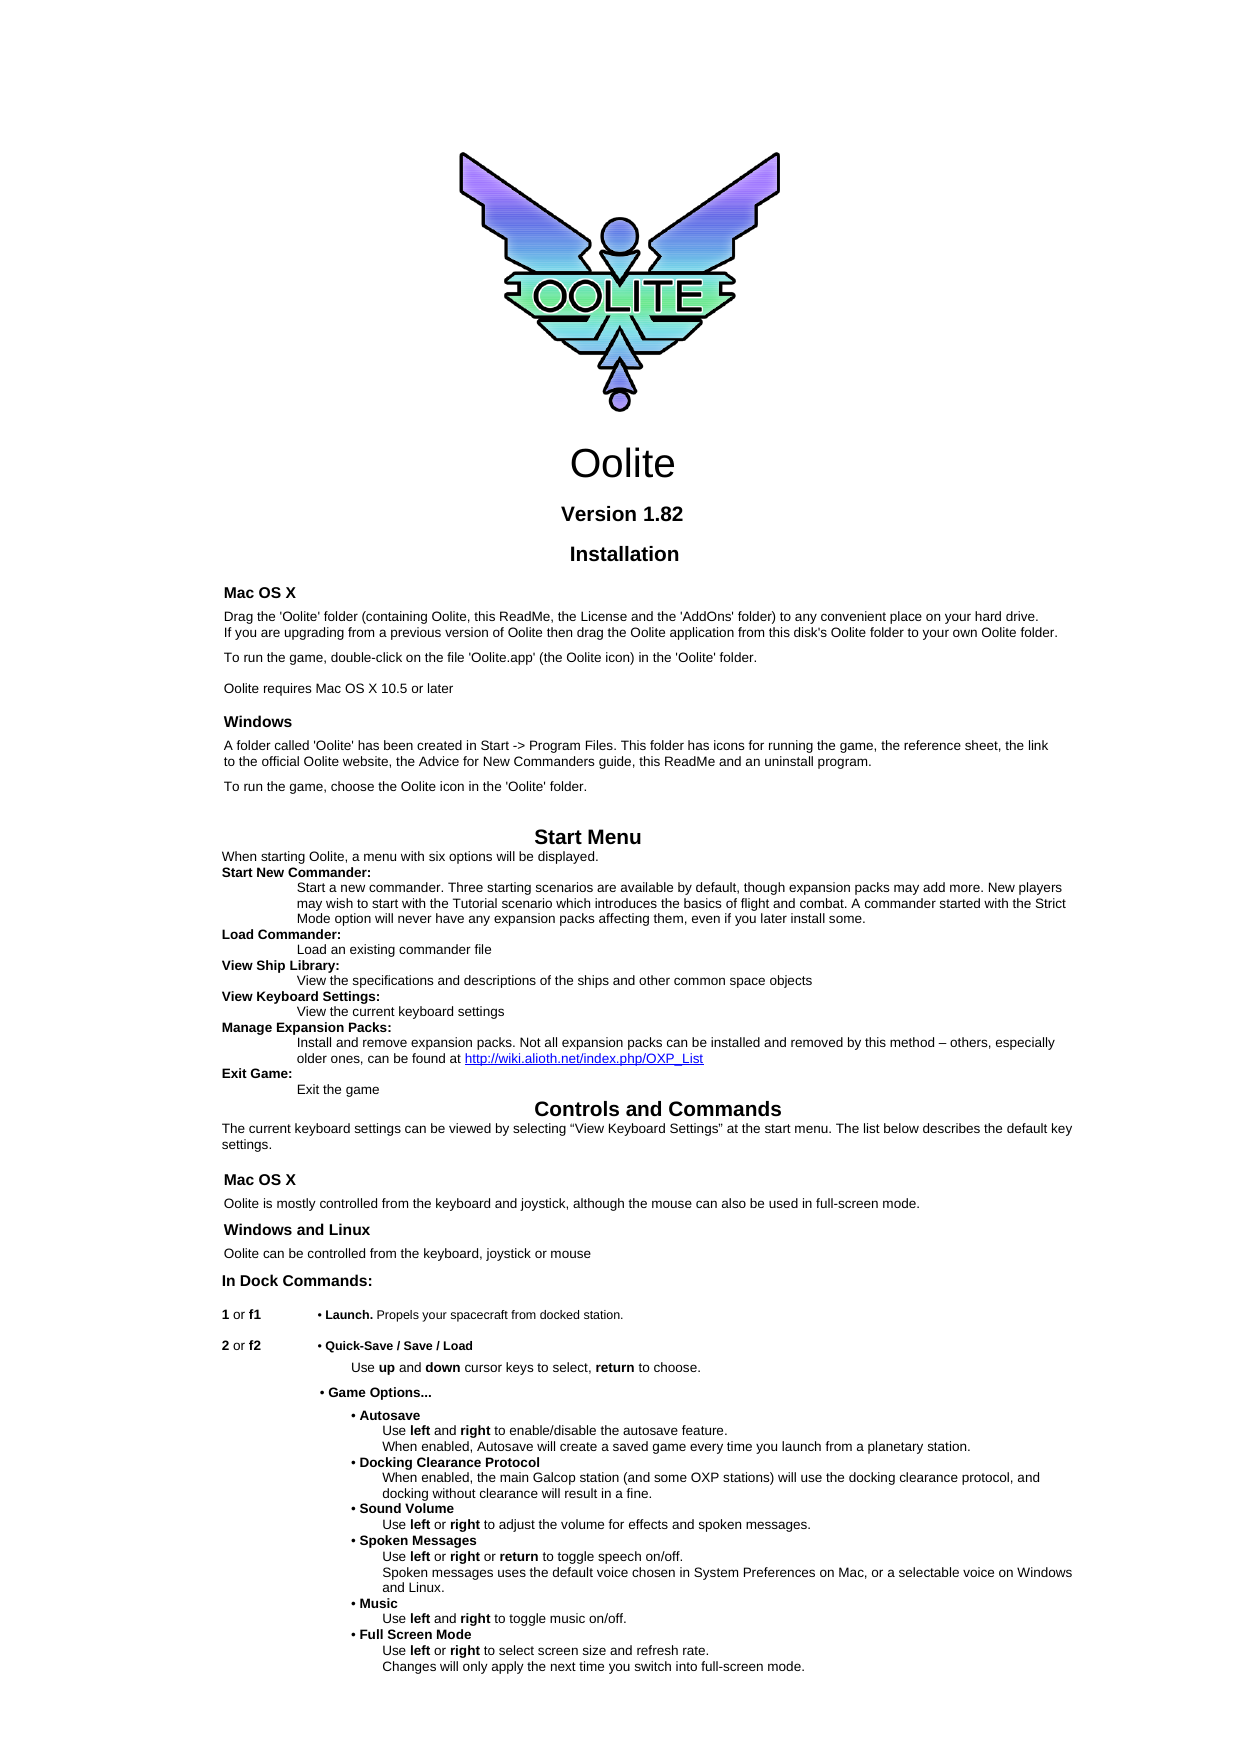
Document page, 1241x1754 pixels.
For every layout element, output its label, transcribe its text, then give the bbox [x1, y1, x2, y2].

text Use left and right to toggle music on/off. [382, 1611, 1078, 1627]
text The current keyboard settings can be viewed by selecting “View Keyboard Settings” at the start menu. The list below describes the default key settings. [222, 1121, 1078, 1152]
text Windows [224, 712, 1078, 731]
text To run the game, choose the Oolite icon in the 'Oolite' folder. [224, 779, 1078, 794]
text • Spoken Messages [351, 1533, 1078, 1548]
text To run the game, double-click on the file 'Oolite.app' (the Oolite icon) in the 'Oolite' folder. [224, 649, 1078, 665]
text • Docking Clearance Protocol [351, 1454, 1078, 1470]
text Start Menu [534, 825, 1078, 849]
text Use left and right to enable/disable the autosave feature. [382, 1423, 1078, 1439]
text Oolite is mostly controlled from the keyboard and joystick, although the mouse can also be used in full-screen mode. [224, 1195, 1078, 1211]
text Oolite can be controlled from the keyboard, joystick or mouse [224, 1246, 1078, 1262]
text • Game Options... [319, 1385, 1078, 1401]
text Exit Game: [222, 1066, 1078, 1082]
text • Autosave [351, 1407, 1078, 1423]
text Mac OS X [224, 1170, 1078, 1188]
text A folder called 'Oolite' has been created in Start -> Program Files. This folder has icons for running the game, the reference sheet, the link to the official Oolite website, the Advice for New Commanders guide, this ReadMe and an uninstall program. [224, 738, 1059, 769]
text Use left or right to adjust the volume for effects and spoken messages. [382, 1517, 1078, 1532]
text Installation [569, 542, 1078, 566]
text • Sound Volume [351, 1501, 1078, 1517]
text Manage Expansion Packs: [222, 1019, 1078, 1035]
text View Keyboard Settings: [222, 988, 1078, 1004]
text 1 or f1 • Launch. Propels your spacecraft from docked station. [222, 1306, 1078, 1322]
text • Music [351, 1596, 1078, 1611]
text Mac OS X [224, 584, 1078, 602]
text Exit the game [297, 1082, 1078, 1097]
text View Ship Library: [222, 957, 1078, 973]
text 2 or f2 • Quick-Save / Save / Load [222, 1338, 1078, 1353]
picture [437, 97, 802, 461]
text Changes will only apply the next time you switch into full-screen mode. [382, 1658, 1078, 1674]
text Oolite [569, 439, 1078, 486]
text Load an existing commander file [297, 942, 1078, 957]
text Use left or right or return to toggle speech on/off. [382, 1548, 1078, 1564]
text Oolite requires Mac OS X 10.5 or later [224, 681, 1078, 696]
text Windows and Linux [224, 1221, 1078, 1239]
text Use left or right to select screen size and refresh rate. [382, 1643, 1078, 1658]
text When starting Oolite, a menu with six options will be displayed. [222, 849, 1078, 864]
text If you are upgrading from a previous version of Oolite then drag the Oolite application from this disk's Oolite folder to your own Oolite folder. [224, 624, 1078, 640]
text Controls and Commands [534, 1097, 1078, 1121]
text When enabled, Autosave will create a saved game every time you launch from a planetary station. [382, 1439, 1078, 1454]
text Start a new commander. Three starting scenarios are available by default, though expansion packs may add more. New players may wish to start with the Tutorial scenario which introduces the basics of flight and combat. A commander started with the Strict Mode option will never have any expansion packs affecting them, even if you later install some. [297, 880, 1078, 926]
text • Full Screen Mode [351, 1627, 1078, 1642]
text View the current keyboard settings [297, 1004, 1078, 1019]
picture [575, 452, 595, 461]
text Drag the 'Oolite' folder (containing Oolite, this ReadMe, the License and the 'AddOns' folder) to any convenient place on your hard drive. [224, 609, 1072, 624]
text Version 1.82 [555, 502, 1078, 526]
text When enabled, the main Galcop station (and some OXP stations) will use the docking clearance protocol, and docking without clearance will result in a fine. [382, 1470, 1078, 1501]
text Load Commander: [222, 926, 1078, 942]
text In Dock Commands: [222, 1272, 1078, 1290]
text Use up and down cursor keys to select, return to choose. [351, 1360, 1078, 1376]
text Install and remove expansion packs. Not all expansion packs can be installed and removed by this method – others, especially older ones, can be found at http://wiki.alioth.net/index.php/OXP_List [297, 1035, 1078, 1066]
text View the specifications and descriptions of the ships and other common space objects [297, 973, 1078, 988]
text Start New Commander: [222, 864, 1078, 880]
text Spoken messages uses the default voice chosen in System Preferences on Mac, or a selectable voice on Windows and Linux. [382, 1564, 1078, 1595]
